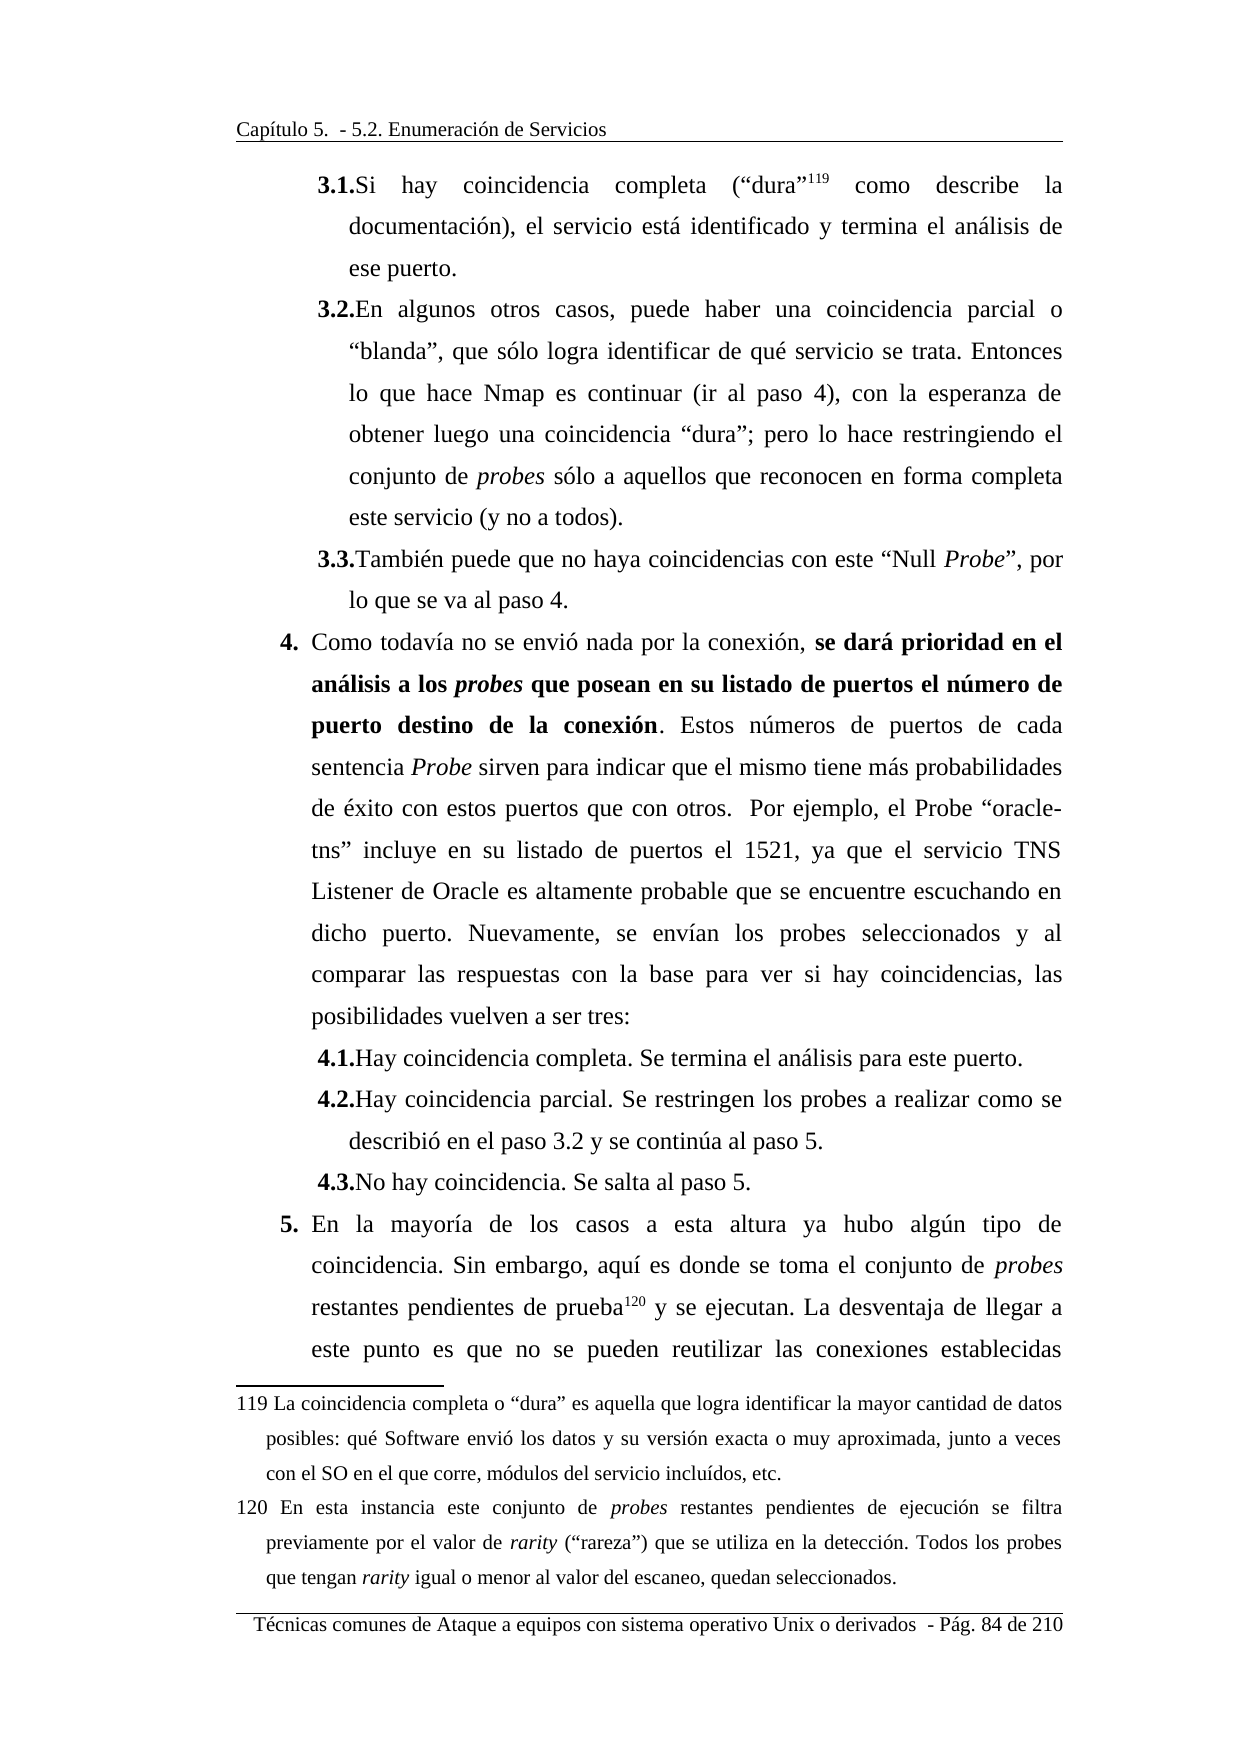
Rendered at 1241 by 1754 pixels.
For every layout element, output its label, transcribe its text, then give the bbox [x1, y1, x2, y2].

list En algunos otros casos, puede haber una coincidencia parcial o “blanda”, que sólo logra identificar de qué servicio se trata. Entonces lo que hace Nmap es continuar (ir al paso 4), con la esperanza de obtener luego una coincidencia “dura”; pero lo hace restringiendo el conjunto de probes sólo a aquellos que reconocen en forma completa este servicio (y no a todos). [311, 296, 1063, 531]
list La coincidencia completa o “dura” es aquella que logra identificar la mayor cantidad de datos posibles: qué Software envió los datos y su versión exacta o muy aproximada, junto a veces con el SO en el que corre, módulos del servicio incluídos, etc. [236, 1392, 1063, 1484]
list También puede que no haya coincidencias con este “Null Probe”, por lo que se va al paso 4. [311, 545, 1063, 614]
list Si hay coincidencia completa (“dura” como describe la documentación), el servicio está identificado y termina el análisis de ese puerto. [311, 171, 1063, 282]
list Hay coincidencia completa. Se termina el análisis para este puerto. [311, 1044, 1063, 1071]
list No hay coincidencia. Se salta al paso 5. [311, 1168, 1063, 1196]
list En la mayoría de los casos a esta altura ya hubo algún tipo de coincidencia. Sin embargo, aquí es donde se toma el conjunto de probes restantes pendientes de prueba y se ejecutan. La desventaja de llegar a este punto es que no se pueden reutilizar las conexiones establecidas [274, 1210, 1063, 1362]
list Como todavía no se envió nada por la conexión, se dará prioridad en el análisis a los probes que posean en su listado de puertos el número de puerto destino de la conexión. Estos números de puertos de cada sentencia Probe sirven para indicar que el mismo tiene más probabilidades de éxito con estos puertos que con otros. Por ejemplo, el Probe “oracle-tns” incluye en su listado de puertos el 1521, ya que el servicio TNS Listener de Oracle es altamente probable que se encuentre escuchando en dicho puerto. Nuevamente, se envían los probes seleccionados y al comparar las respuestas con la base para ver si hay coincidencias, las posibilidades vuelven a ser tres: [274, 628, 1063, 1030]
list Hay coincidencia parcial. Se restringen los probes a realizar como se describió en el paso 3.2 y se continúa al paso 5. [311, 1085, 1063, 1154]
list En esta instancia este conjunto de probes restantes pendientes de ejecución se filtra previamente por el valor de rarity (“rareza”) que se utiliza en la detección. Todos los probes que tengan rarity igual o menor al valor del escaneo, quedan seleccionados. [236, 1496, 1063, 1589]
